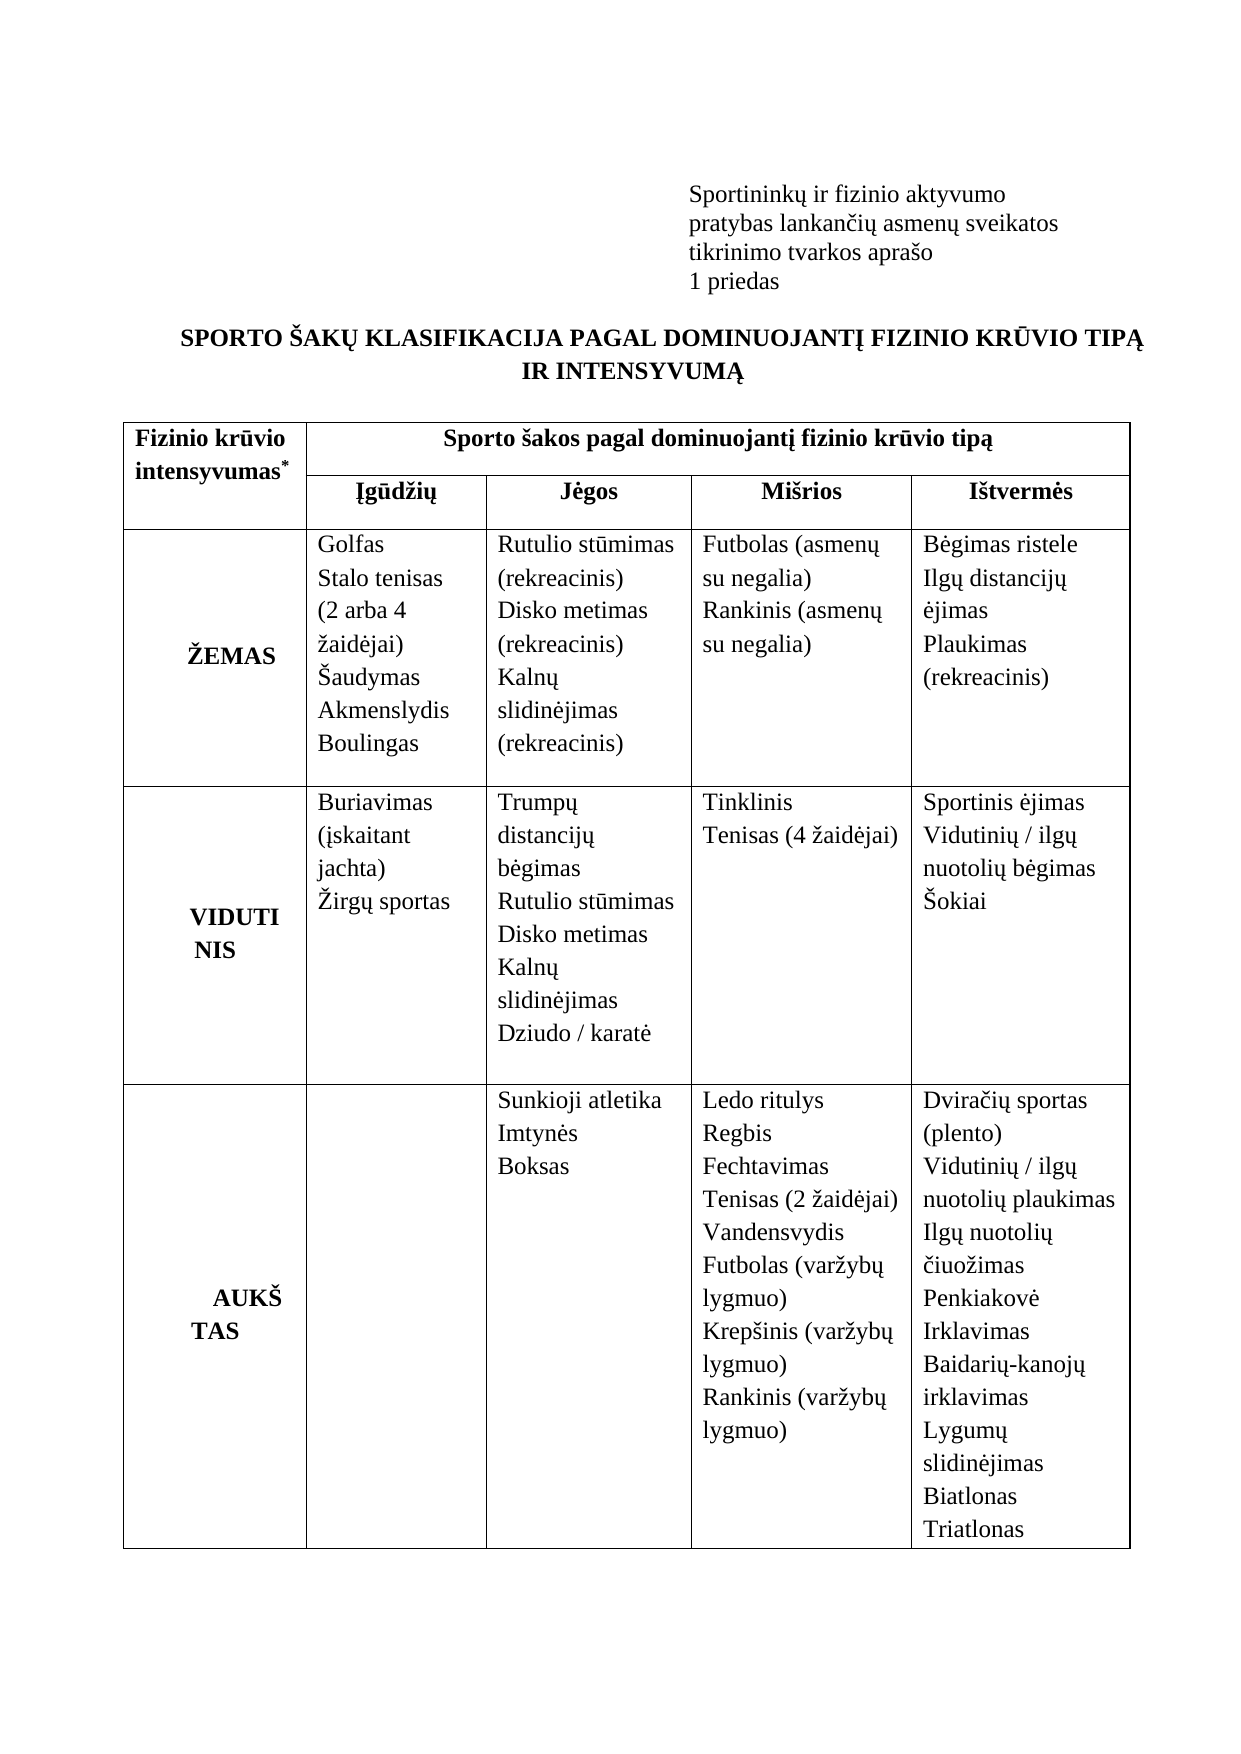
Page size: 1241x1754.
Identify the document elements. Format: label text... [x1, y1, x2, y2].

table_cell Futbolas (asmenų su negalia) Rankinis (asmenų su negalia) [692, 530, 911, 786]
table_cell VIDUTINIS [124, 787, 306, 1084]
table_cell Sunkioji atletika Imtynės Boksas [487, 1085, 691, 1547]
table_cell [307, 1085, 486, 1547]
table_cell Įgūdžių [307, 476, 486, 528]
table_cell Buriavimas (įskaitant jachta) Žirgų sportas [307, 787, 486, 1084]
table_header Sporto šakos pagal dominuojantį fizinio krūvio tipą [307, 423, 1129, 475]
text pratybas lankančių asmenų sveikatos [688, 208, 1153, 237]
text SPORTO ŠAKŲ KLASIFIKACIJA PAGAL DOMINUOJANTĮ FIZINIO KRŪVIO TIPĄ IR INTENSYVUMĄ [112, 323, 1153, 385]
table_header Fizinio krūvio intensyvumas* [124, 423, 306, 528]
table_cell AUKŠTAS [124, 1085, 306, 1547]
table_cell Trumpų distancijų bėgimas Rutulio stūmimas Disko metimas Kalnų slidinėjimas Dziudo / karatė [487, 787, 691, 1084]
table_cell Tinklinis Tenisas (4 žaidėjai) [692, 787, 911, 1084]
table_cell Ledo ritulys Regbis Fechtavimas Tenisas (2 žaidėjai) Vandensvydis Futbolas (varžybų lygmuo) Krepšinis (varžybų lygmuo) Rankinis (varžybų lygmuo) [692, 1085, 911, 1547]
table_cell Jėgos [487, 476, 691, 528]
text 1 priedas [112, 266, 1153, 294]
table_cell Ištvermės [912, 476, 1129, 528]
table_cell Bėgimas ristele Ilgų distancijų ėjimas Plaukimas (rekreacinis) [912, 530, 1129, 786]
table_cell ŽEMAS [124, 530, 306, 786]
table_cell Dviračių sportas (plento) Vidutinių / ilgų nuotolių plaukimas Ilgų nuotolių čiuožimas Penkiakovė Irklavimas Baidarių-kanojų irklavimas Lygumų slidinėjimas Biatlonas Triatlonas [912, 1085, 1129, 1547]
table_cell Rutulio stūmimas (rekreacinis) Disko metimas (rekreacinis) Kalnų slidinėjimas (rekreacinis) [487, 530, 691, 786]
text Sportininkų ir fizinio aktyvumo [112, 179, 1153, 208]
table_cell Golfas Stalo tenisas (2 arba 4 žaidėjai) Šaudymas Akmenslydis Boulingas [307, 530, 486, 786]
table_cell Mišrios [692, 476, 911, 528]
text tikrinimo tvarkos aprašo [112, 237, 1153, 266]
table_cell Sportinis ėjimas Vidutinių / ilgų nuotolių bėgimas Šokiai [912, 787, 1129, 1084]
